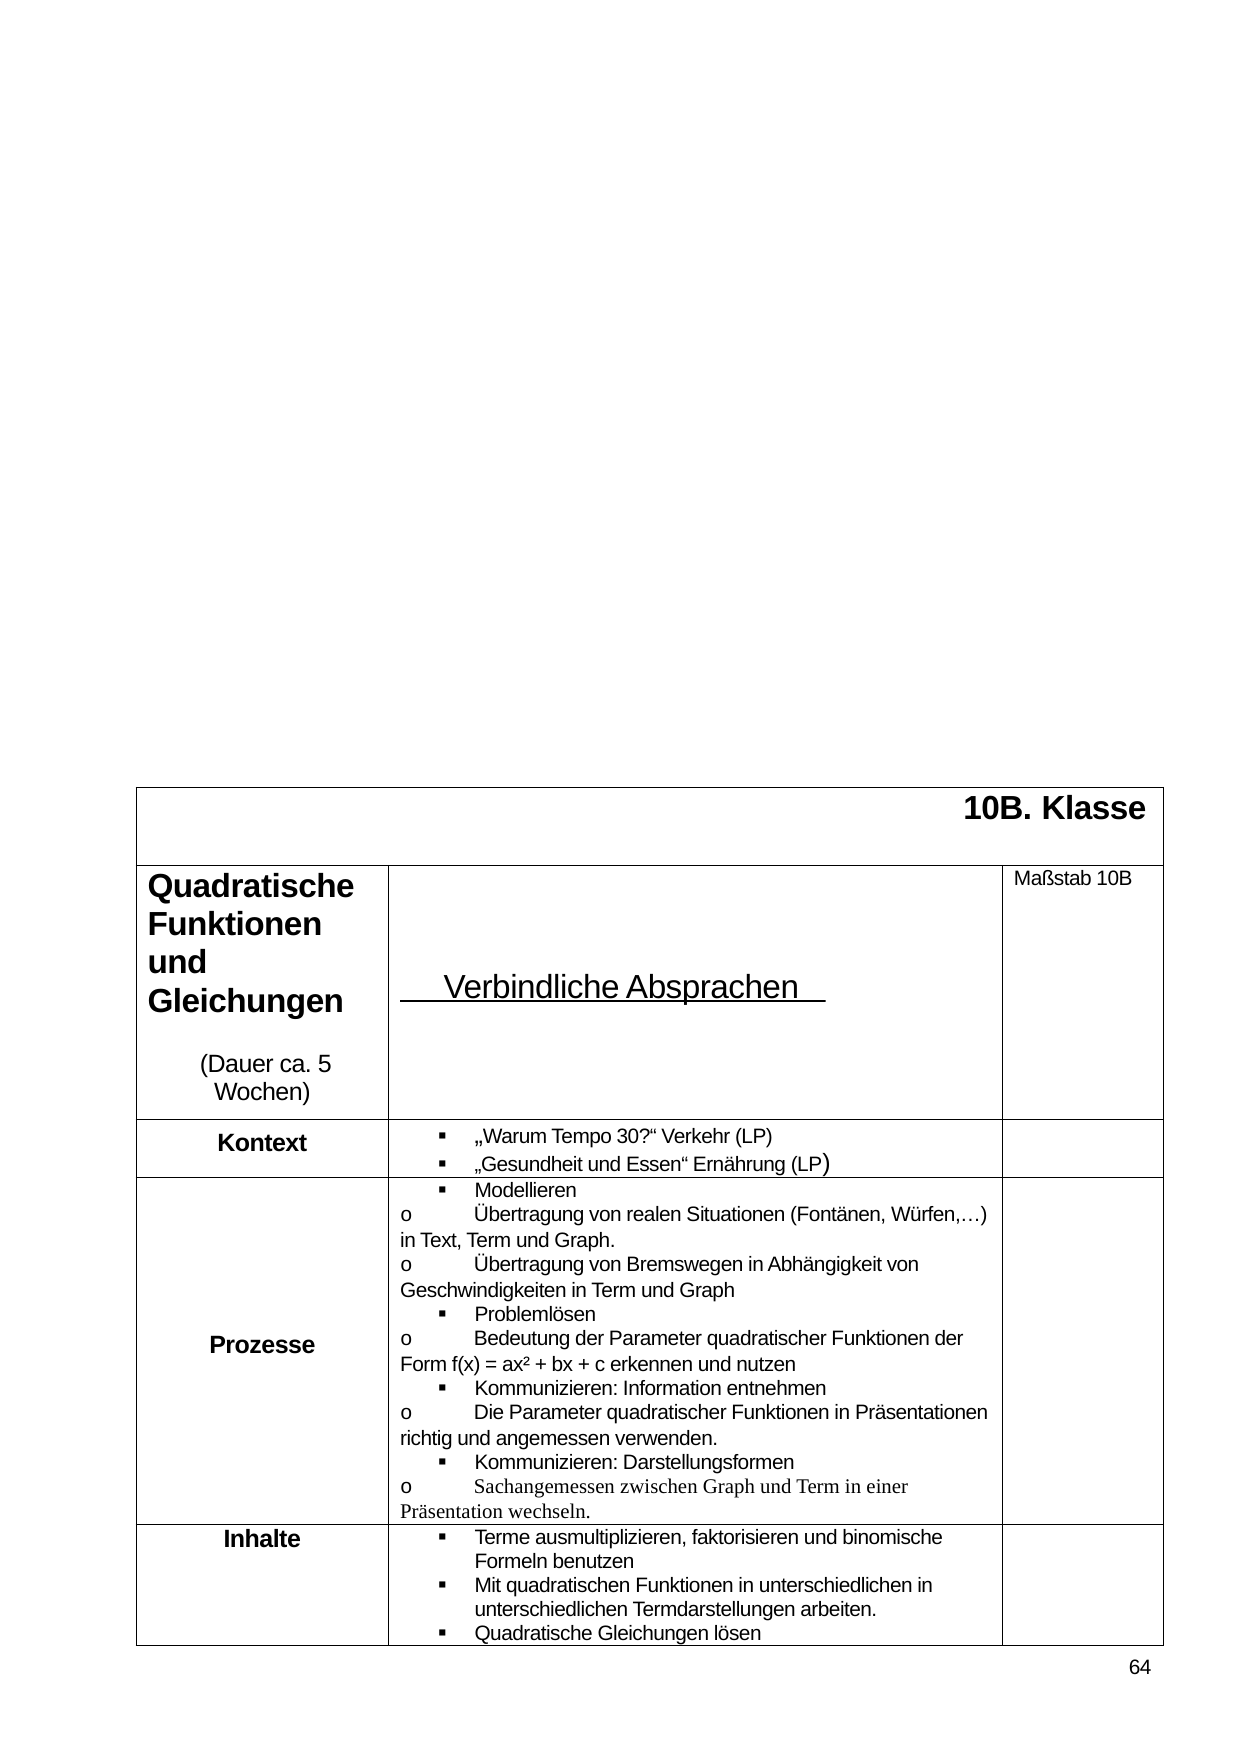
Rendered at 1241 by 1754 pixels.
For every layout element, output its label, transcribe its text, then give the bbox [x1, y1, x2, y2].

table_cell Kontext [137, 1120, 388, 1177]
table_cell [1003, 1178, 1163, 1523]
table_cell „Warum Tempo 30?“ Verkehr (LP) „Gesundheit und Essen“ Ernährung (LP) [389, 1120, 1002, 1177]
table_header 10B. Klasse [137, 788, 1163, 865]
table_cell [1003, 1525, 1163, 1644]
table_cell Prozesse [137, 1178, 388, 1523]
table_cell Verbindliche Absprachen [389, 866, 1002, 1119]
table_cell Inhalte [137, 1525, 388, 1644]
table_cell Quadratische Funktionen und Gleichungen (Dauer ca. 5 Wochen) [137, 866, 388, 1119]
table_cell [1003, 1120, 1163, 1177]
table_cell Maßstab 10B [1003, 866, 1163, 1119]
table_cell Terme ausmultiplizieren, faktorisieren und binomische Formeln benutzen Mit quadratischen Funktionen in unterschiedlichen in unterschiedlichen Termdarstellungen arbeiten. Quadratische Gleichungen lösen [389, 1525, 1002, 1644]
table_cell Modellieren Übertragung von realen Situationen (Fontänen, Würfen,…) in Text, Term und Graph. Übertragung von Bremswegen in Abhängigkeit von Geschwindigkeiten in Term und Graph Problemlösen Bedeutung der Parameter quadratischer Funktionen der Form f(x) = ax² + bx + c erkennen und nutzen Kommunizieren: Information entnehmen Die Parameter quadratischer Funktionen in Präsentationen richtig und angemessen verwenden. Kommunizieren: Darstellungsformen Sachangemessen zwischen Graph und Term in einer Präsentation wechseln. [389, 1178, 1002, 1523]
